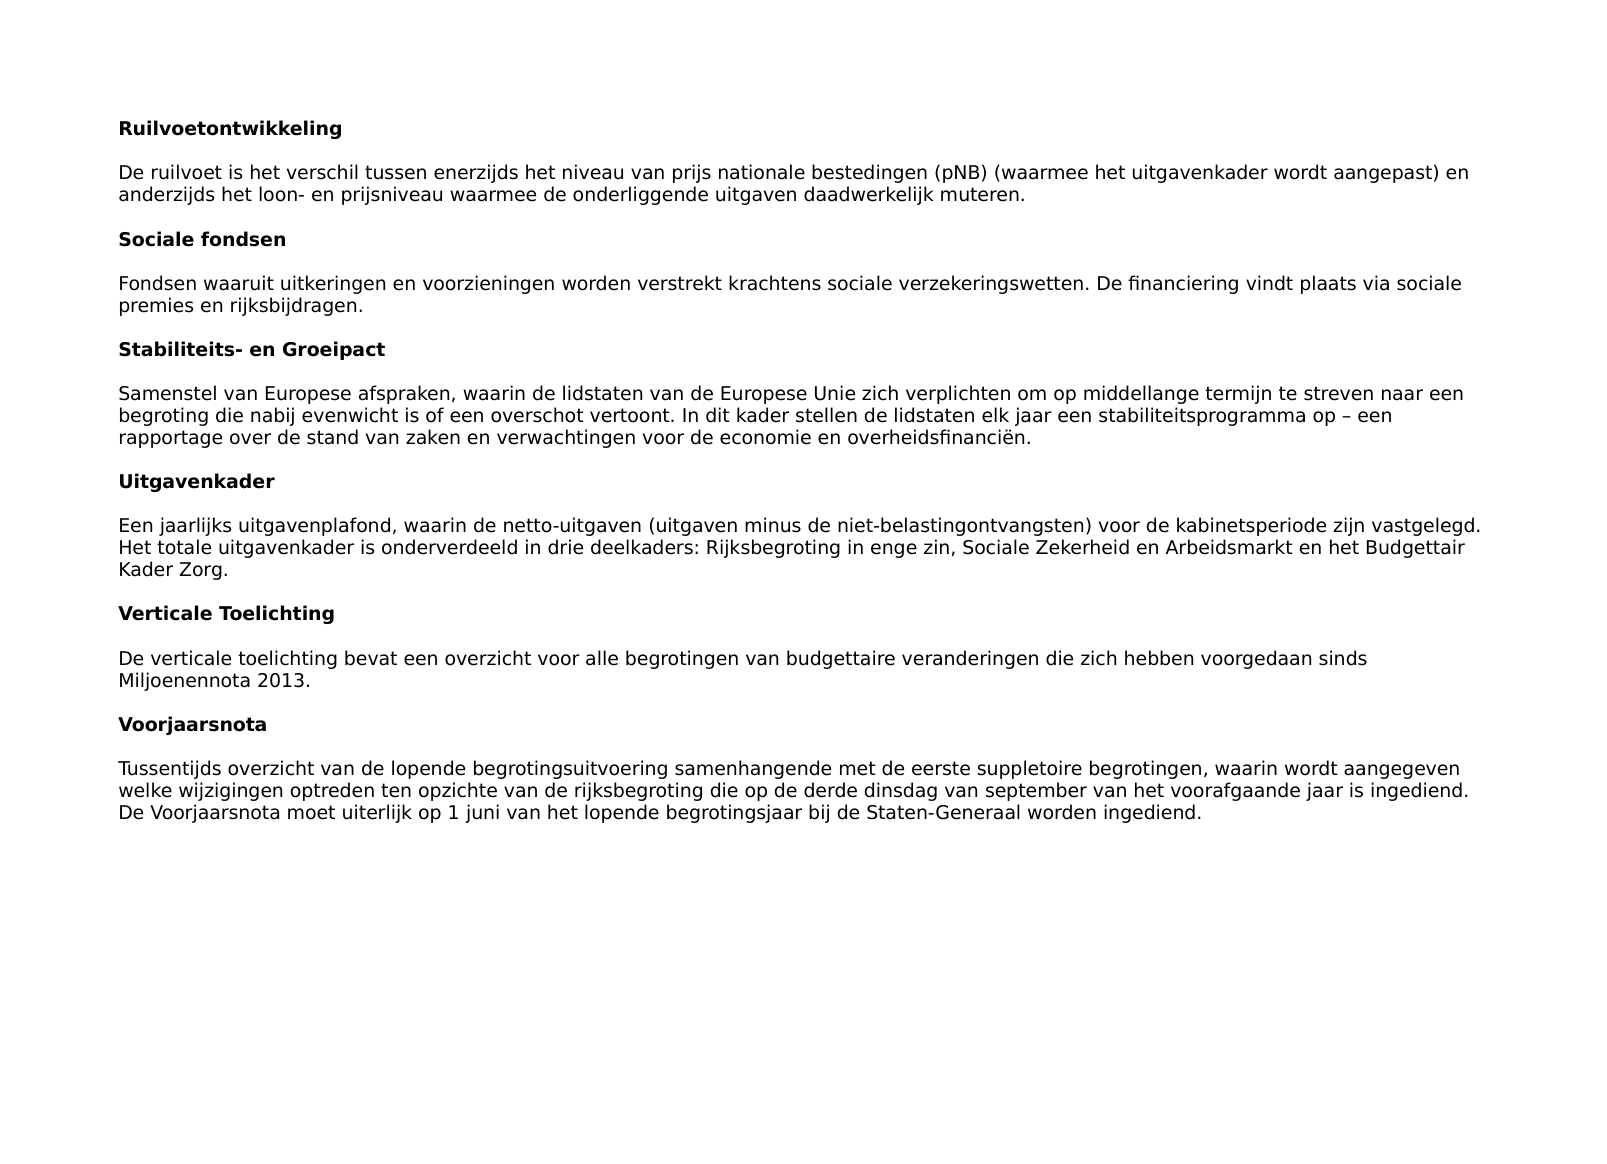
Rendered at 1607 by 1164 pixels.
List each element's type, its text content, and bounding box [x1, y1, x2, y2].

subtitle Ruilvoetontwikkeling [118, 118, 1488, 140]
text Tussentijds overzicht van de lopende begrotingsuitvoering samenhangende met de eerste suppletoire begrotingen, waarin wordt aangegeven welke wijzigingen optreden ten opzichte van de rijksbegroting die op de derde dinsdag van september van het voorafgaande jaar is ingediend. De Voorjaarsnota moet uiterlijk op 1 juni van het lopende begrotingsjaar bij de Staten-Generaal worden ingediend. [118, 758, 1488, 824]
text Fondsen waaruit uitkeringen en voorzieningen worden verstrekt krachtens sociale verzekeringswetten. De financiering vindt plaats via sociale premies en rijksbijdragen. [118, 273, 1488, 317]
subtitle Sociale fondsen [118, 228, 1488, 250]
subtitle Verticale Toelichting [118, 603, 1488, 625]
text De verticale toelichting bevat een overzicht voor alle begrotingen van budgettaire veranderingen die zich hebben voorgedaan sinds Miljoenennota 2013. [118, 647, 1488, 691]
text Samenstel van Europese afspraken, waarin de lidstaten van de Europese Unie zich verplichten om op middellange termijn te streven naar een begroting die nabij evenwicht is of een overschot vertoont. In dit kader stellen de lidstaten elk jaar een stabiliteitsprogramma op – een rapportage over de stand van zaken en verwachtingen voor de economie en overheidsfinanciën. [118, 383, 1488, 449]
subtitle Stabiliteits- en Groeipact [118, 339, 1488, 361]
subtitle Uitgavenkader [118, 471, 1488, 493]
text Een jaarlijks uitgavenplafond, waarin de netto-uitgaven (uitgaven minus de niet-belastingontvangsten) voor de kabinetsperiode zijn vastgelegd. Het totale uitgavenkader is onderverdeeld in drie deelkaders: Rijksbegroting in enge zin, Sociale Zekerheid en Arbeidsmarkt en het Budgettair Kader Zorg. [118, 515, 1488, 581]
text De ruilvoet is het verschil tussen enerzijds het niveau van prijs nationale bestedingen (pNB) (waarmee het uitgavenkader wordt aangepast) en anderzijds het loon- en prijsniveau waarmee de onderliggende uitgaven daadwerkelijk muteren. [118, 162, 1488, 206]
subtitle Voorjaarsnota [118, 714, 1488, 736]
